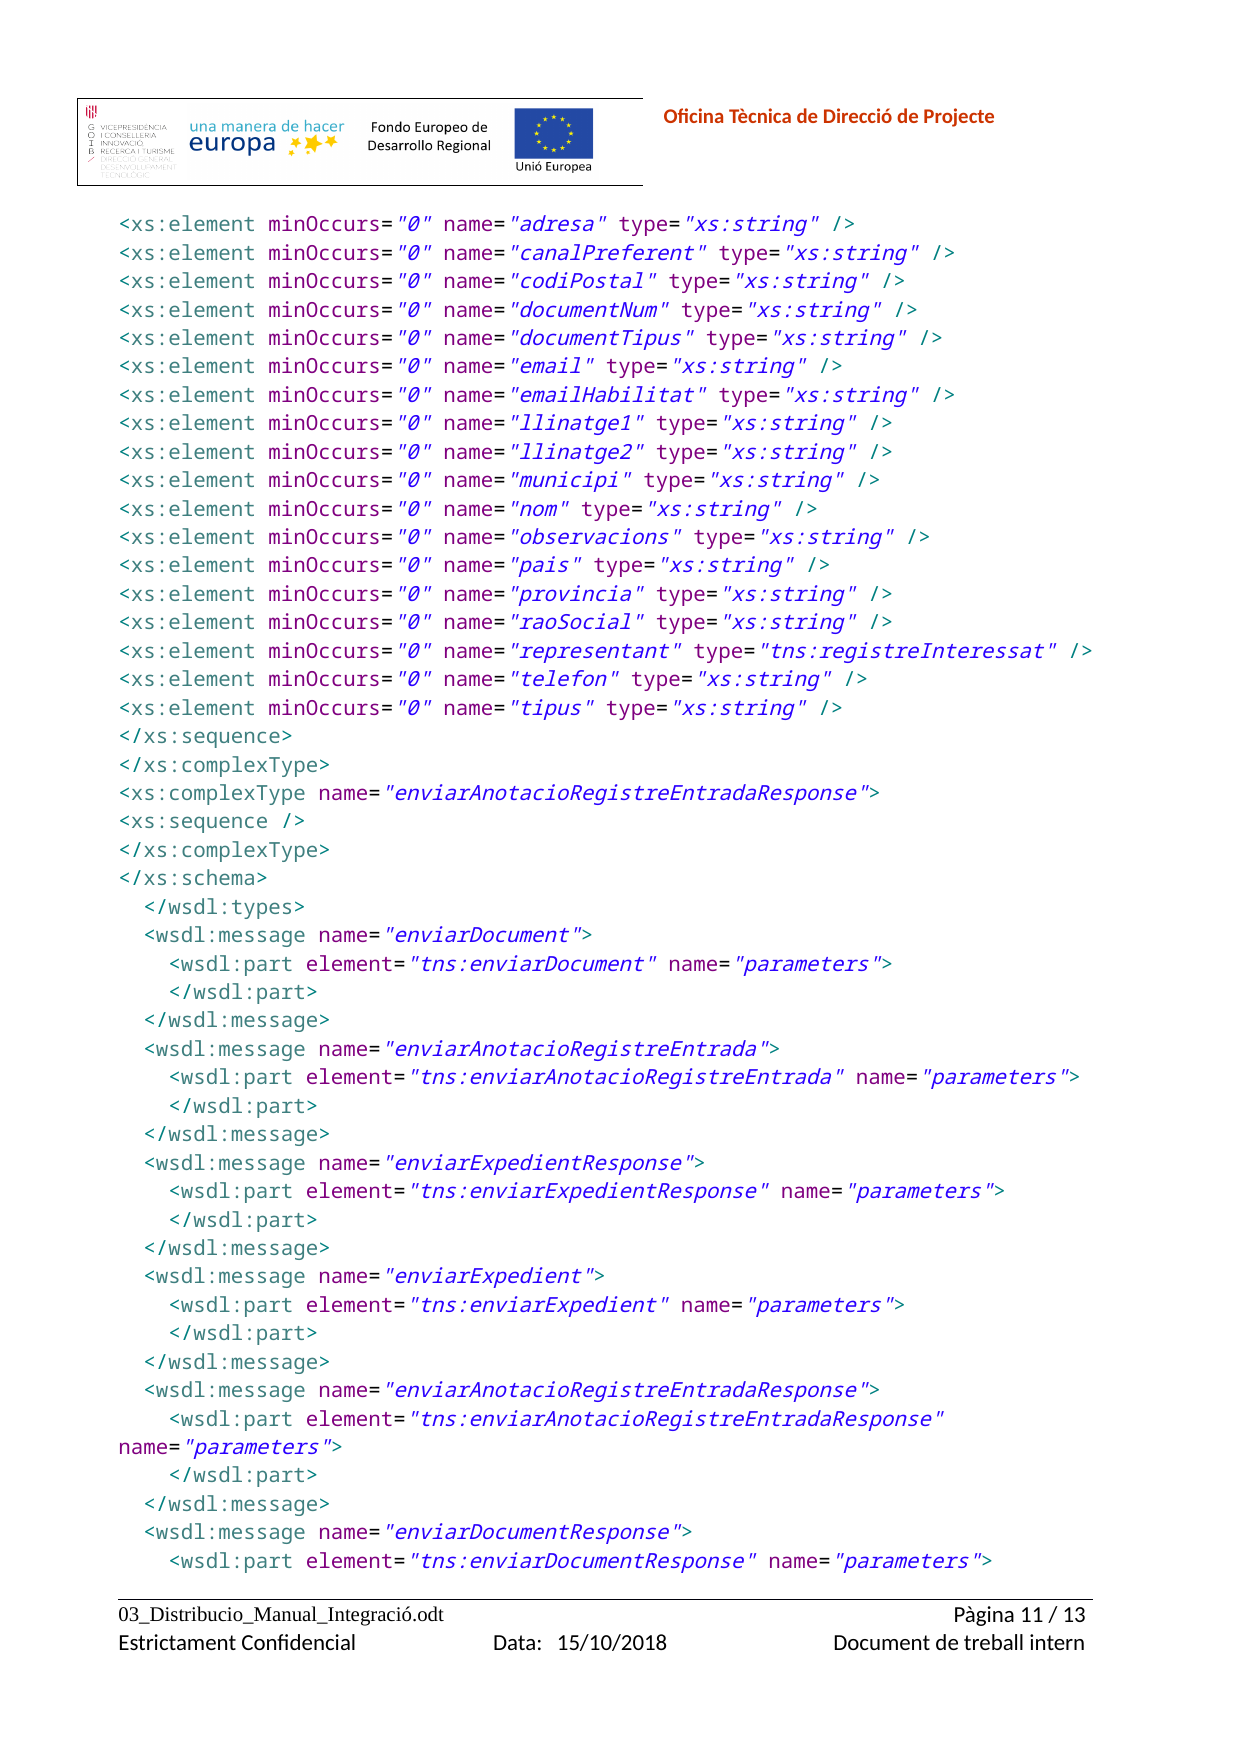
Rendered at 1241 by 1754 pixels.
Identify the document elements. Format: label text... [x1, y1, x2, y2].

text </wsdl:message> [118, 1347, 1122, 1375]
text <xs:element minOccurs="0" name="raoSocial" type="xs:string" /> [118, 607, 1122, 636]
text <xs:element minOccurs="0" name="documentTipus" type="xs:string" /> [118, 323, 1122, 352]
text <wsdl:part element="tns:enviarDocument" name="parameters"> [118, 949, 1122, 977]
text </wsdl:message> [118, 1233, 1122, 1262]
text <xs:element minOccurs="0" name="emailHabilitat" type="xs:string" /> [118, 380, 1122, 408]
text </wsdl:part> [118, 1091, 1122, 1119]
text <xs:element minOccurs="0" name="provincia" type="xs:string" /> [118, 579, 1122, 607]
text <xs:complexType name="enviarAnotacioRegistreEntradaResponse"> [118, 778, 1122, 807]
text </xs:sequence> [118, 721, 1122, 750]
text </wsdl:part> [118, 977, 1122, 1006]
text <wsdl:message name="enviarAnotacioRegistreEntrada"> [118, 1034, 1122, 1062]
text <xs:sequence /> [118, 807, 1122, 835]
text <wsdl:message name="enviarExpedientResponse"> [118, 1148, 1122, 1176]
text </xs:complexType> [118, 835, 1122, 863]
text <wsdl:part element="tns:enviarDocumentResponse" name="parameters"> [118, 1546, 1122, 1574]
picture [82, 103, 181, 180]
text </wsdl:message> [118, 1006, 1122, 1034]
text <wsdl:message name="enviarDocument"> [118, 920, 1122, 949]
text <wsdl:part element="tns:enviarExpedient" name="parameters"> [118, 1290, 1122, 1318]
text <wsdl:message name="enviarExpedient"> [118, 1262, 1122, 1290]
text <xs:element minOccurs="0" name="llinatge1" type="xs:string" /> [118, 408, 1122, 437]
text </wsdl:part> [118, 1205, 1122, 1233]
text <wsdl:part element="tns:enviarAnotacioRegistreEntrada" name="parameters"> [118, 1062, 1122, 1091]
text </xs:complexType> [118, 750, 1122, 778]
text <xs:element minOccurs="0" name="llinatge2" type="xs:string" /> [118, 437, 1122, 465]
text <xs:element minOccurs="0" name="municipi" type="xs:string" /> [118, 465, 1122, 494]
text </xs:schema> [118, 863, 1122, 892]
text <xs:element minOccurs="0" name="tipus" type="xs:string" /> [118, 693, 1122, 721]
text <xs:element minOccurs="0" name="nom" type="xs:string" /> [118, 494, 1122, 522]
text <wsdl:message name="enviarAnotacioRegistreEntradaResponse"> [118, 1375, 1122, 1404]
text </wsdl:message> [118, 1489, 1122, 1517]
picture [187, 103, 599, 180]
text <wsdl:part element="tns:enviarExpedientResponse" name="parameters"> [118, 1176, 1122, 1205]
text <xs:element minOccurs="0" name="email" type="xs:string" /> [118, 352, 1122, 380]
text <xs:element minOccurs="0" name="representant" type="tns:registreInteressat" /> [118, 636, 1122, 664]
text <xs:element minOccurs="0" name="telefon" type="xs:string" /> [118, 664, 1122, 693]
text <xs:element minOccurs="0" name="codiPostal" type="xs:string" /> [118, 266, 1122, 295]
text <xs:element minOccurs="0" name="documentNum" type="xs:string" /> [118, 295, 1122, 323]
text <wsdl:part element="tns:enviarAnotacioRegistreEntradaResponse" name="parameters"> [118, 1404, 1122, 1461]
text </wsdl:part> [118, 1461, 1122, 1489]
text </wsdl:part> [118, 1318, 1122, 1347]
text <xs:element minOccurs="0" name="pais" type="xs:string" /> [118, 551, 1122, 579]
text <wsdl:message name="enviarDocumentResponse"> [118, 1517, 1122, 1546]
text </wsdl:types> [118, 892, 1122, 920]
text </wsdl:message> [118, 1119, 1122, 1148]
text <xs:element minOccurs="0" name="observacions" type="xs:string" /> [118, 522, 1122, 551]
text <xs:element minOccurs="0" name="canalPreferent" type="xs:string" /> [118, 238, 1122, 266]
text <xs:element minOccurs="0" name="adresa" type="xs:string" /> [118, 209, 1122, 238]
